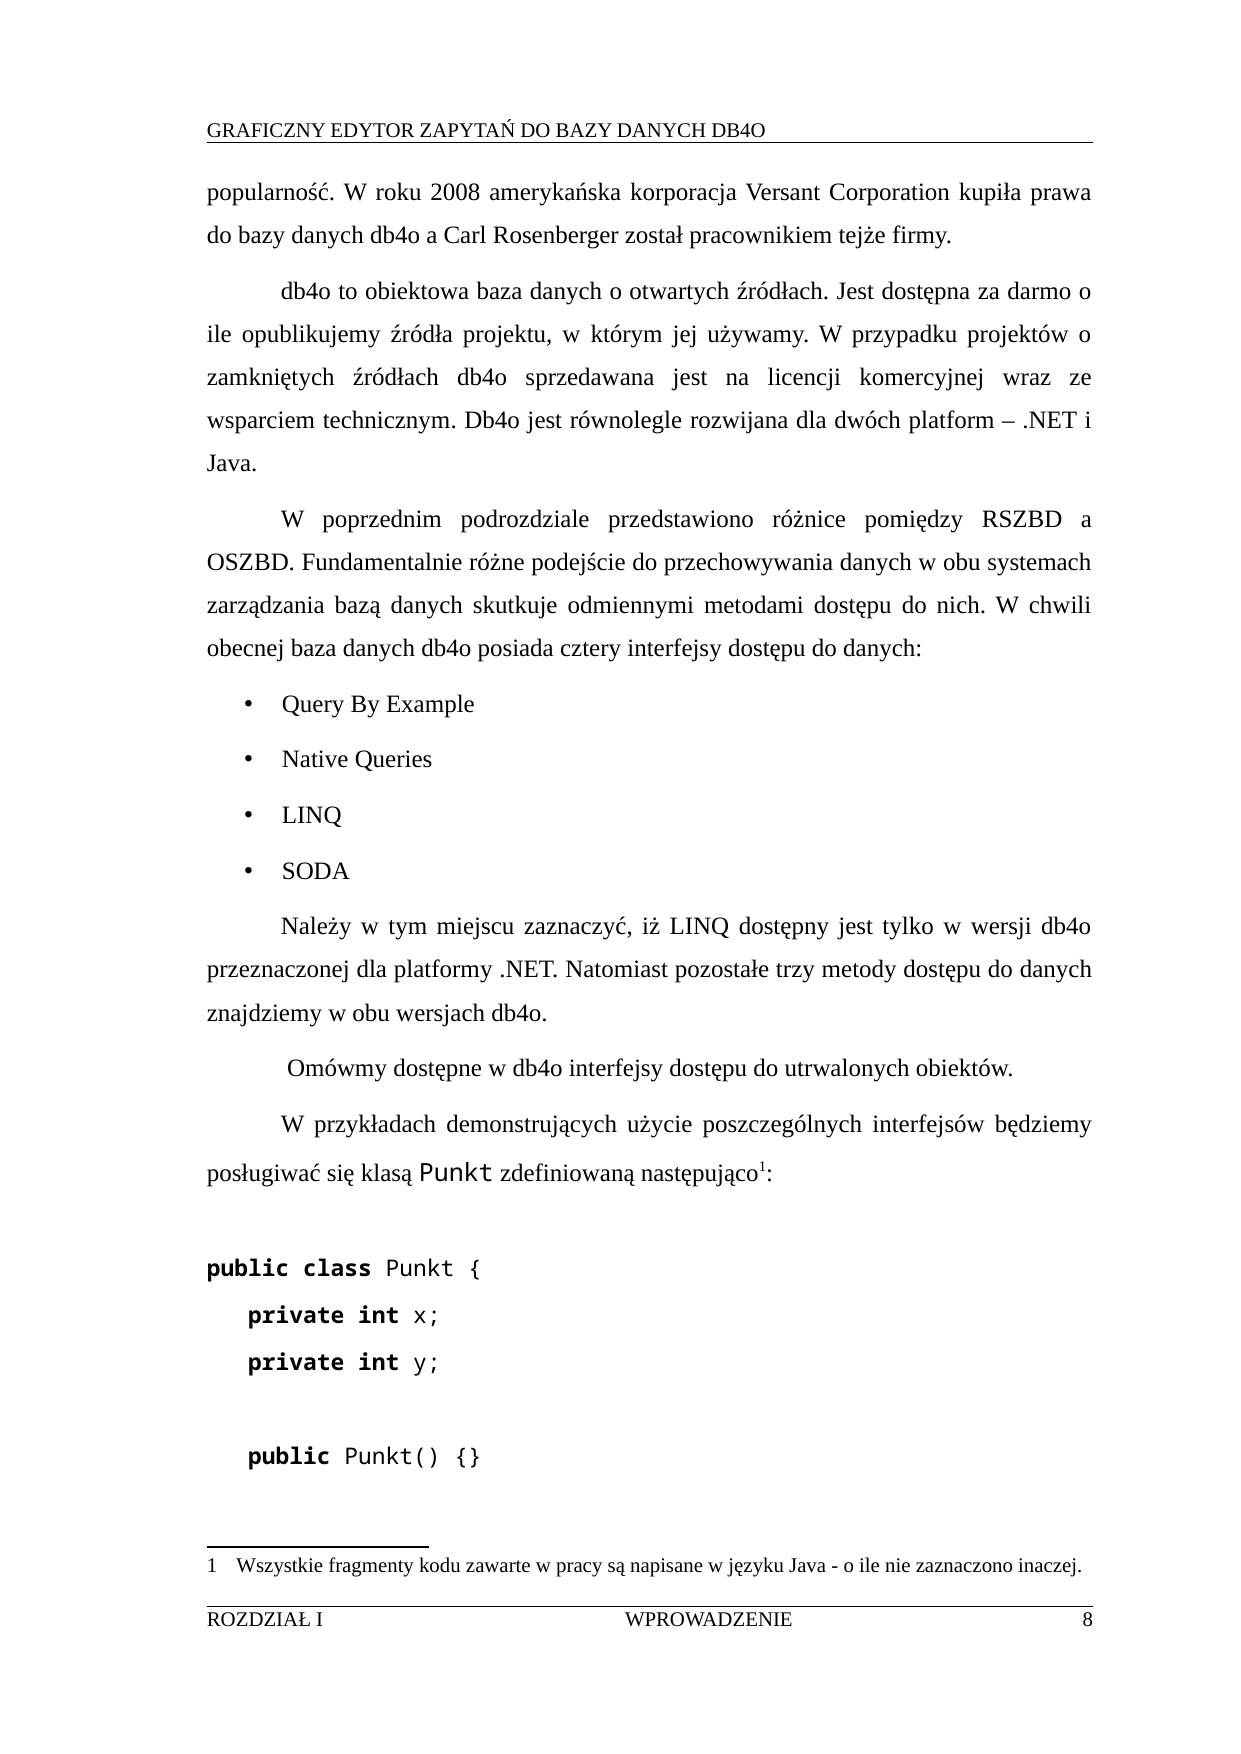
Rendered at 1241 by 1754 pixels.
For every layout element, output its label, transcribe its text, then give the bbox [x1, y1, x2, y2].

text Należy w tym miejscu zaznaczyć, iż LINQ dostępny jest tylko w wersji db4o przeznaczonej dla platformy .NET. Natomiast pozostałe trzy metody dostępu do danych znajdziemy w obu wersjach db4o. [207, 911, 1093, 1026]
text db4o to obiektowa baza danych o otwartych źródłach. Jest dostępna za darmo o ile opublikujemy źródła projektu, w którym jej używamy. W przypadku projektów o zamkniętych źródłach db4o sprzedawana jest na licencji komercyjnej wraz ze wsparciem technicznym. Db4o jest równolegle rozwijana dla dwóch platform – .NET i Java. [207, 276, 1093, 477]
text public Punkt() {} [207, 1440, 1093, 1471]
text private int y; [207, 1346, 1093, 1377]
text public class Punkt { [207, 1252, 1093, 1283]
list SODA [244, 856, 1093, 884]
text Wszystkie fragmenty kodu zawarte w pracy są napisane w języku Java - o ile nie zaznaczono inaczej. [207, 1553, 1093, 1577]
text W poprzednim podrozdziale przedstawiono różnice pomiędzy RSZBD a OSZBD. Fundamentalnie różne podejście do przechowywania danych w obu systemach zarządzania bazą danych skutkuje odmiennymi metodami dostępu do nich. W chwili obecnej baza danych db4o posiada cztery interfejsy dostępu do danych: [207, 504, 1093, 662]
text private int x; [207, 1299, 1093, 1330]
text popularność. W roku 2008 amerykańska korporacja Versant Corporation kupiła prawa do bazy danych db4o a Carl Rosenberger został pracownikiem tejże firmy. [207, 177, 1093, 249]
text Omówmy dostępne w db4o interfejsy dostępu do utrwalonych obiektów. [207, 1053, 1093, 1082]
text W przykładach demonstrujących użycie poszczególnych interfejsów będziemy posługiwać się klasą Punkt zdefiniowaną następująco: [207, 1109, 1093, 1189]
list Native Queries [244, 744, 1093, 773]
list Query By Example [244, 689, 1093, 718]
list LINQ [244, 800, 1093, 829]
